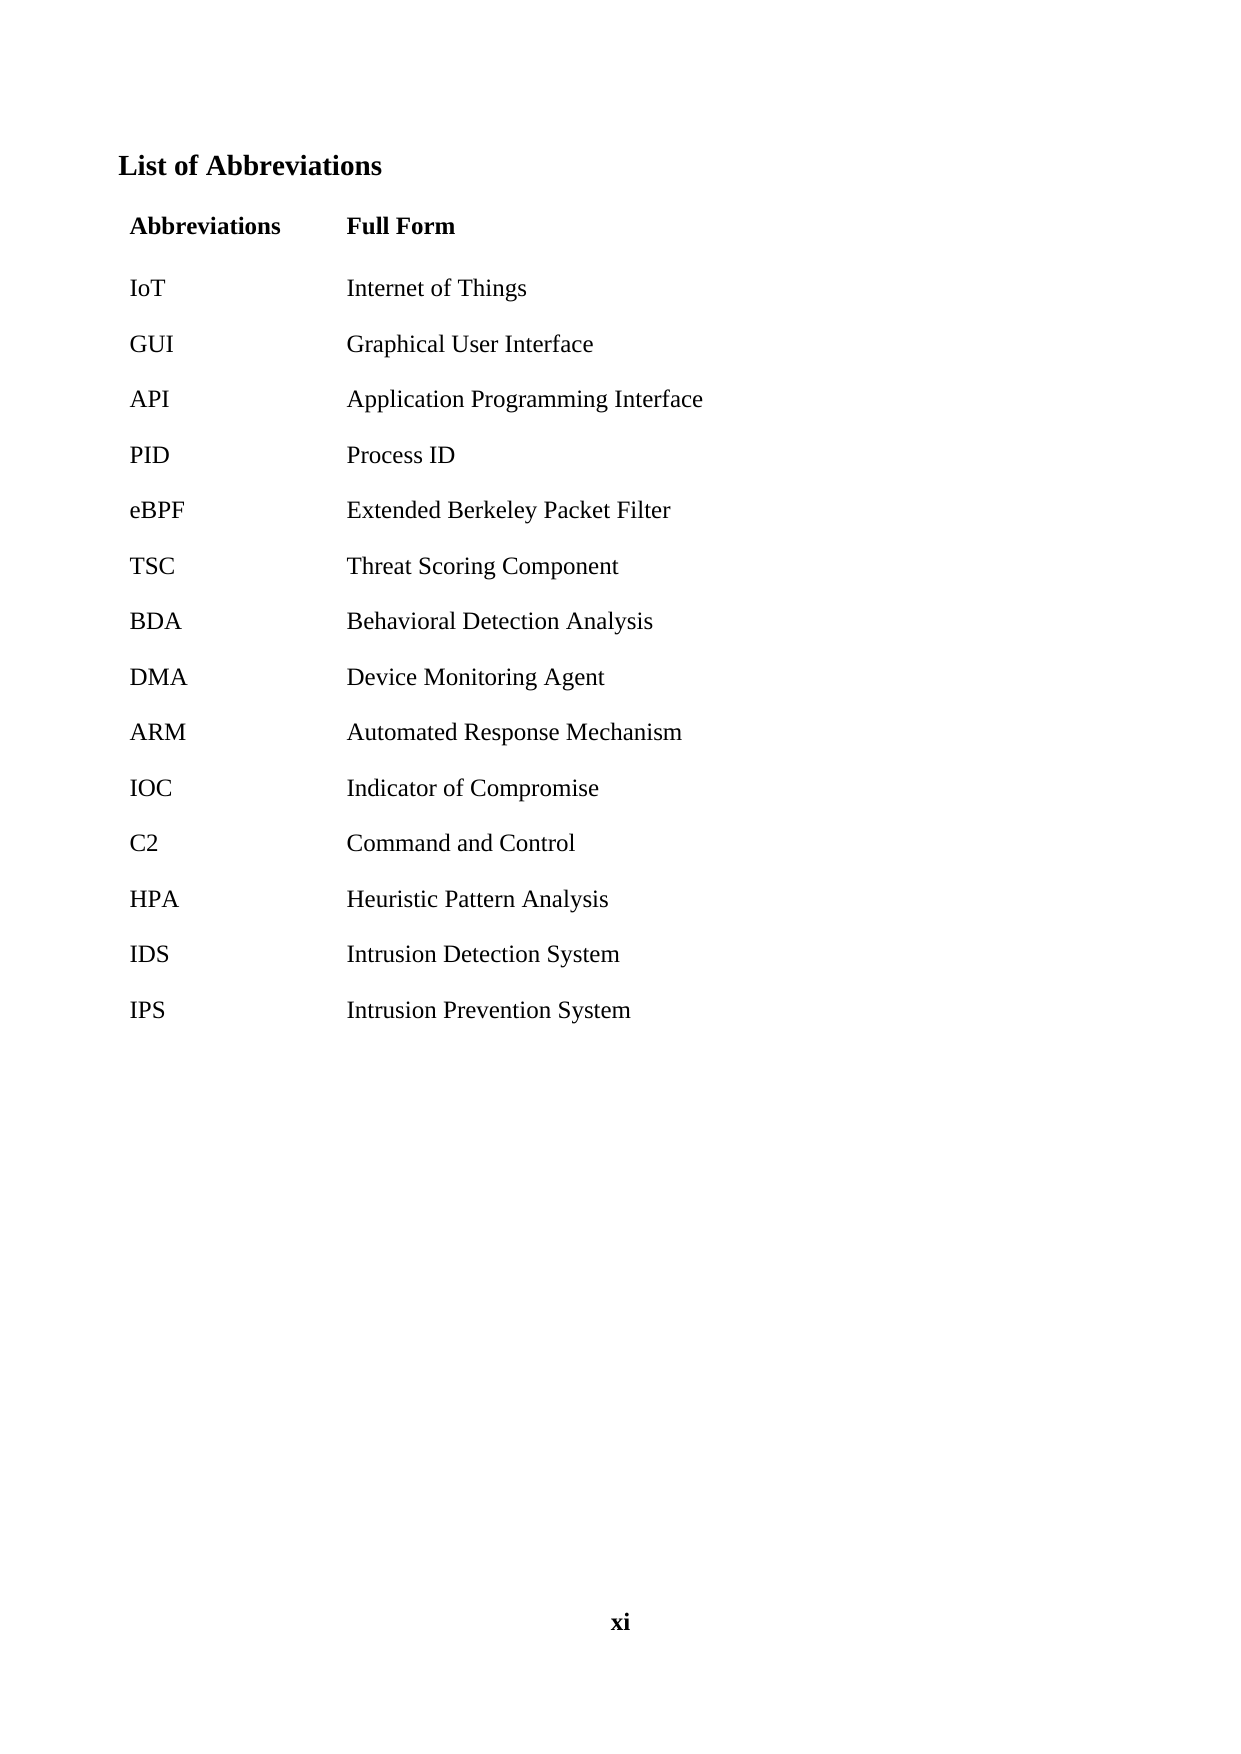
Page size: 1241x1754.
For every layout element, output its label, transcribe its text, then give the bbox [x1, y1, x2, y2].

table_cell Automated Response Mechanism [335, 718, 1056, 773]
table_cell HPA [118, 884, 335, 939]
table_cell DMA [118, 662, 335, 717]
table_cell IOC [118, 773, 335, 828]
table_cell eBPF [118, 495, 335, 551]
table_cell Intrusion Prevention System [335, 995, 1056, 1051]
table_cell IoT [118, 273, 335, 329]
table_cell PID [118, 440, 335, 495]
table_cell Process ID [335, 440, 1056, 495]
table_cell Indicator of Compromise [335, 773, 1056, 828]
table_cell Heuristic Pattern Analysis [335, 884, 1056, 939]
table_cell Threat Scoring Component [335, 551, 1056, 606]
table_cell Extended Berkeley Packet Filter [335, 495, 1056, 551]
table_header Abbreviations [118, 211, 335, 273]
table_cell ARM [118, 718, 335, 773]
table_cell IDS [118, 940, 335, 995]
table_cell Device Monitoring Agent [335, 662, 1056, 717]
table_cell Application Programming Interface [335, 384, 1056, 440]
table_cell IPS [118, 995, 335, 1051]
table_header Full Form [335, 211, 1056, 273]
table_cell GUI [118, 329, 335, 384]
table_cell BDA [118, 606, 335, 662]
text List of Abbreviations [118, 148, 1122, 181]
table_cell C2 [118, 829, 335, 884]
table_cell Internet of Things [335, 273, 1056, 329]
table_cell Intrusion Detection System [335, 940, 1056, 995]
table_cell Graphical User Interface [335, 329, 1056, 384]
table_cell Command and Control [335, 829, 1056, 884]
table_cell TSC [118, 551, 335, 606]
table_cell Behavioral Detection Analysis [335, 606, 1056, 662]
table_cell API [118, 384, 335, 440]
